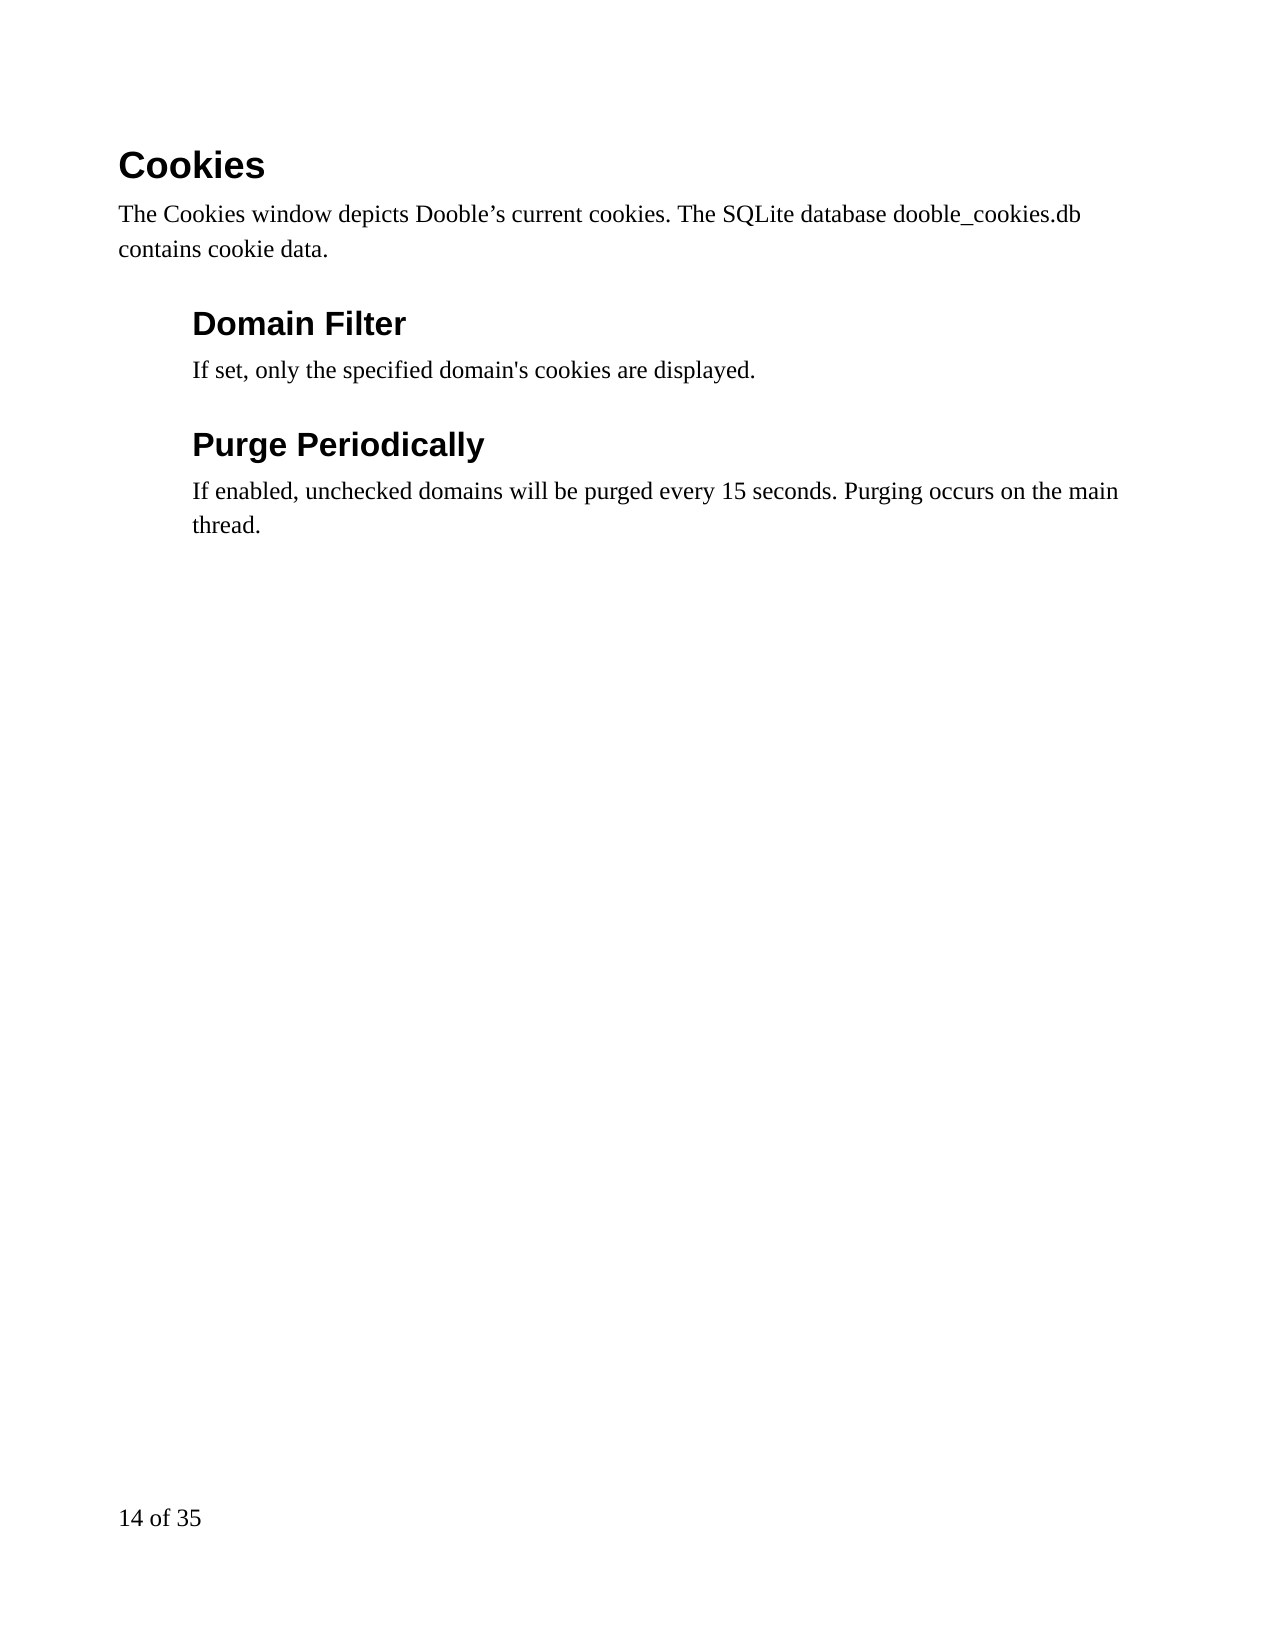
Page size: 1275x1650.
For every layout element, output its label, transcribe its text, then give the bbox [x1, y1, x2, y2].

subtitle Cookies [118, 143, 1157, 187]
text If enabled, unchecked domains will be purged every 15 seconds. Purging occurs on the main thread. [192, 476, 1157, 539]
text The Cookies window depicts Dooble’s current cookies. The SQLite database dooble_cookies.db contains cookie data. [118, 199, 1157, 262]
subtitle Purge Periodically [192, 425, 1157, 463]
text If set, only the specified domain's cookies are displayed. [192, 355, 1157, 383]
subtitle Domain Filter [192, 304, 1157, 342]
